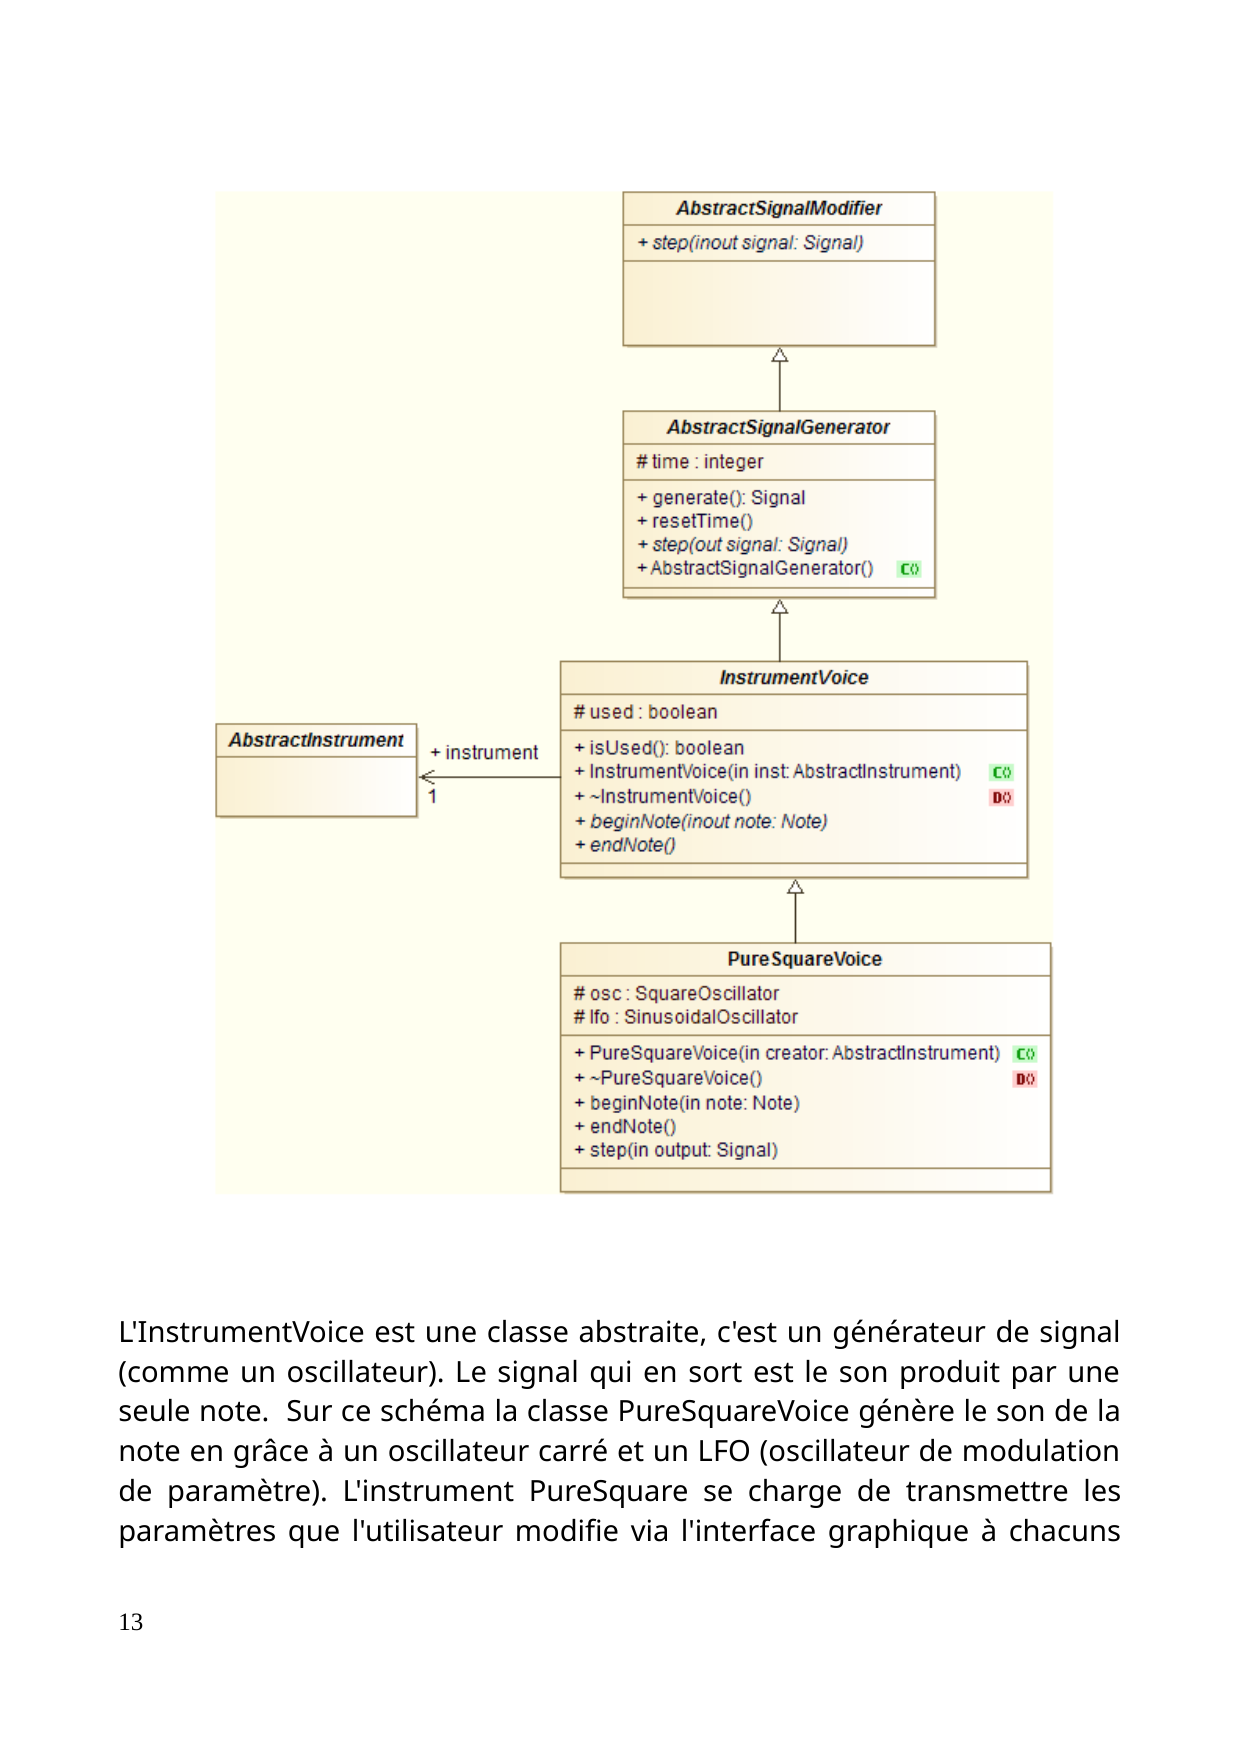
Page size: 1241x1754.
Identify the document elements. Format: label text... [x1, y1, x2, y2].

text L'InstrumentVoice est une classe abstraite, c'est un générateur de signal (comme un oscillateur). Le signal qui en sort est le son produit par une seule note. Sur ce schéma la classe PureSquareVoice génère le son de la note en grâce à un oscillateur carré et un LFO (oscillateur de modulation de paramètre). L'instrument PureSquare se charge de transmettre les paramètres que l'utilisateur modifie via l'interface graphique à chacuns [118, 1311, 1122, 1549]
picture [201, 176, 1069, 1210]
